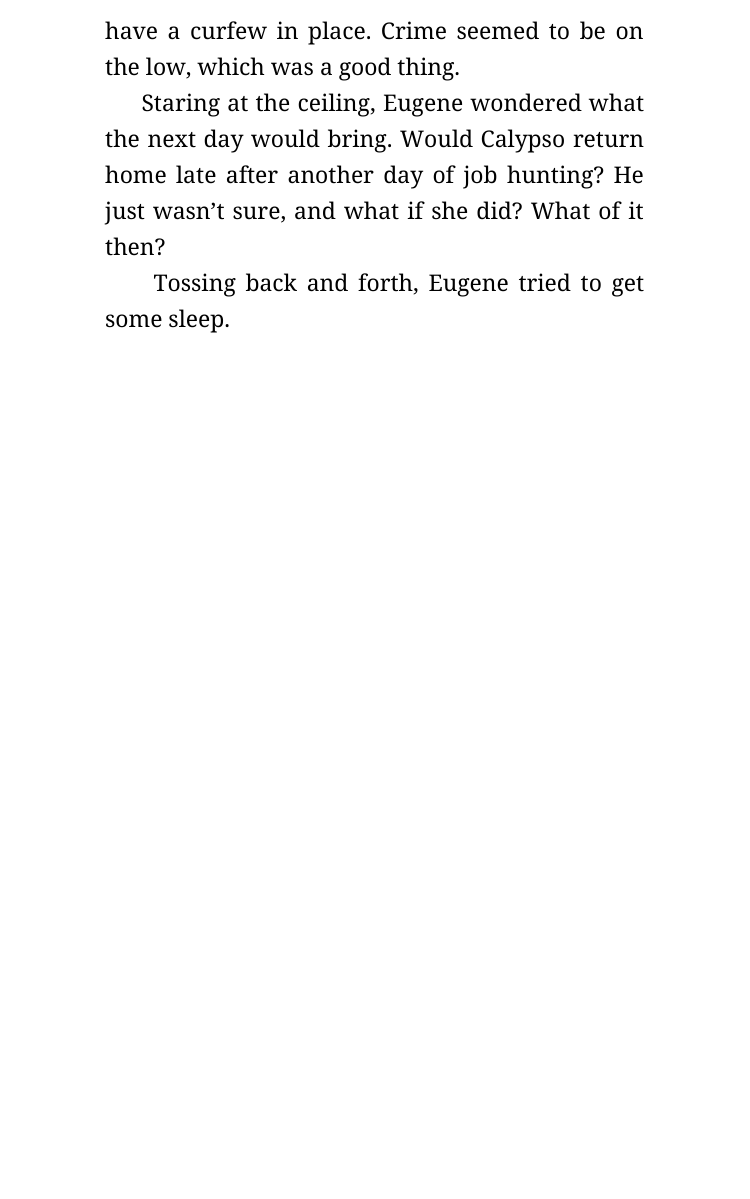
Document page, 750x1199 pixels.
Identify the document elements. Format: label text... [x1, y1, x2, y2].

text have a curfew in place. Crime seemed to be on the low, which was a good thing. [105, 15, 645, 82]
text Tossing back and forth, Eugene tried to get some sleep. [105, 267, 645, 334]
text Staring at the ceiling, Eugene wondered what the next day would bring. Would Calypso return home late after another day of job hunting? He just wasn’t sure, and what if she did? What of it then? [105, 87, 645, 262]
